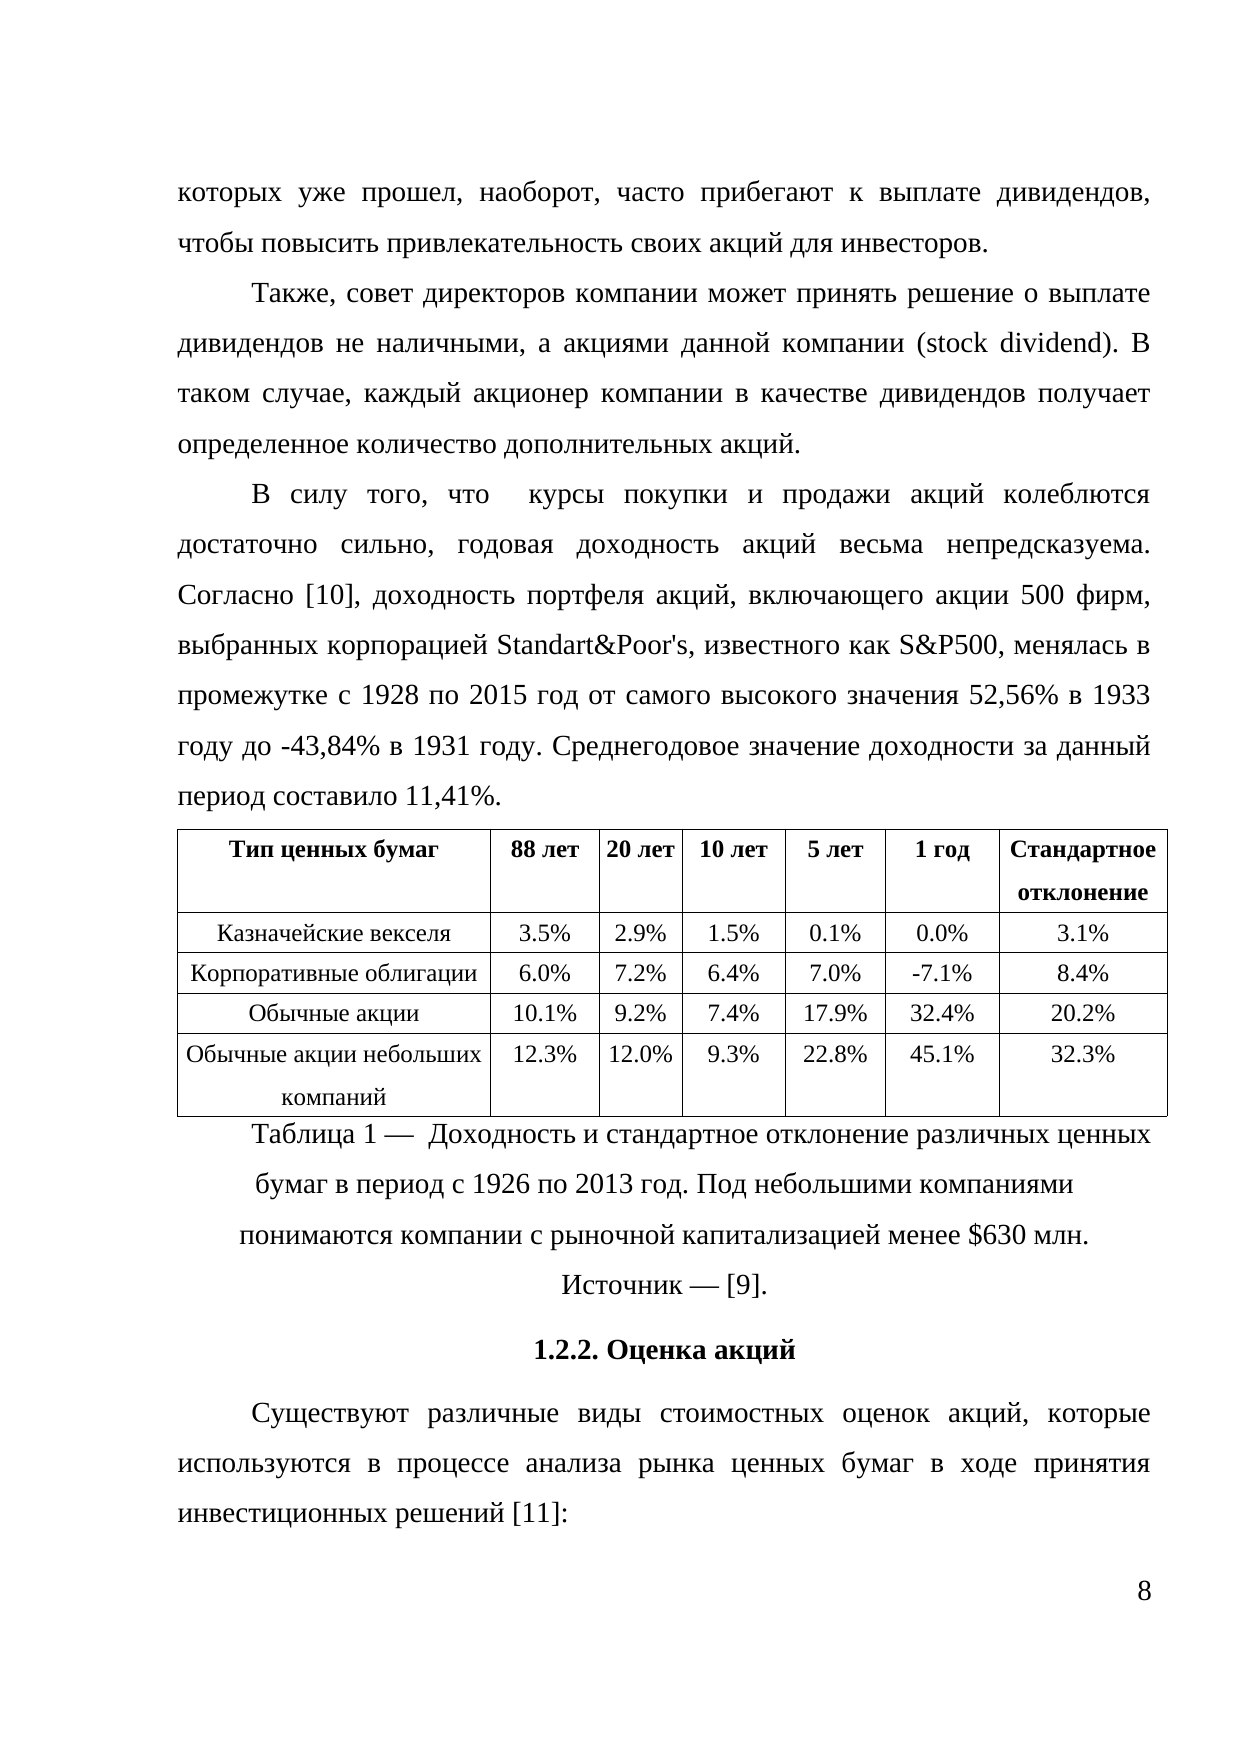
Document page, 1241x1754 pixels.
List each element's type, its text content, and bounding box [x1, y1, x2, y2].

subtitle 1.2.2. Оценка акций [177, 1332, 1152, 1366]
table_cell 32.3% [1000, 1034, 1167, 1116]
text которых уже прошел, наоборот, часто прибегают к выплате дивидендов, чтобы повысить привлекательность своих акций для инвесторов. [177, 174, 1152, 258]
table_cell Обычные акции небольших компаний [178, 1034, 490, 1116]
table_cell 6.0% [491, 953, 599, 992]
table_header 88 лет [491, 830, 599, 912]
table_cell -7.1% [886, 953, 999, 992]
text Таблица 1 — Доходность и стандартное отклонение различных ценных бумаг в период с 1926 по 2013 год. Под небольшими компаниями понимаются компании с рыночной капитализацией менее $630 млн. Источник — [9]. [177, 1117, 1152, 1301]
table_cell 3.5% [491, 913, 599, 952]
table_header Стандартное отклонение [1000, 830, 1167, 912]
table_cell 10.1% [491, 994, 599, 1033]
table_cell 7.0% [786, 953, 885, 992]
table_cell 9.3% [683, 1034, 785, 1116]
table_cell 7.2% [600, 953, 682, 992]
table_cell 6.4% [683, 953, 785, 992]
table_cell 17.9% [786, 994, 885, 1033]
table_header 5 лет [786, 830, 885, 912]
table_header 10 лет [683, 830, 785, 912]
table_cell 0.1% [786, 913, 885, 952]
table_cell 12.3% [491, 1034, 599, 1116]
table_cell 3.1% [1000, 913, 1167, 952]
table_cell 20.2% [1000, 994, 1167, 1033]
table_cell 22.8% [786, 1034, 885, 1116]
table_cell Казначейские векселя [178, 913, 490, 952]
table_cell 1.5% [683, 913, 785, 952]
table_header 20 лет [600, 830, 682, 912]
table_cell 0.0% [886, 913, 999, 952]
table_cell 7.4% [683, 994, 785, 1033]
text В силу того, что курсы покупки и продажи акций колеблются достаточно сильно, годовая доходность акций весьма непредсказуема. Согласно [10], доходность портфеля акций, включающего акции 500 фирм, выбранных корпорацией Standart&Poor's, известного как S&P500, менялась в промежутке с 1928 по 2015 год от самого высокого значения 52,56% в 1933 году до -43,84% в 1931 году. Среднегодовое значение доходности за данный период составило 11,41%. [177, 476, 1152, 812]
table_cell Корпоративные облигации [178, 953, 490, 992]
text Существуют различные виды стоимостных оценок акций, которые используются в процессе анализа рынка ценных бумаг в ходе принятия инвестиционных решений [11]: [177, 1395, 1152, 1529]
table_cell 8.4% [1000, 953, 1167, 992]
table_cell 2.9% [600, 913, 682, 952]
table_cell Обычные акции [178, 994, 490, 1033]
text Также, совет директоров компании может принять решение о выплате дивидендов не наличными, а акциями данной компании (stock dividend). В таком случае, каждый акционер компании в качестве дивидендов получает определенное количество дополнительных акций. [177, 275, 1152, 459]
table_cell 32.4% [886, 994, 999, 1033]
table_cell 9.2% [600, 994, 682, 1033]
table_header 1 год [886, 830, 999, 912]
table_cell 12.0% [600, 1034, 682, 1116]
table_header Тип ценных бумаг [178, 830, 490, 912]
table_cell 45.1% [886, 1034, 999, 1116]
